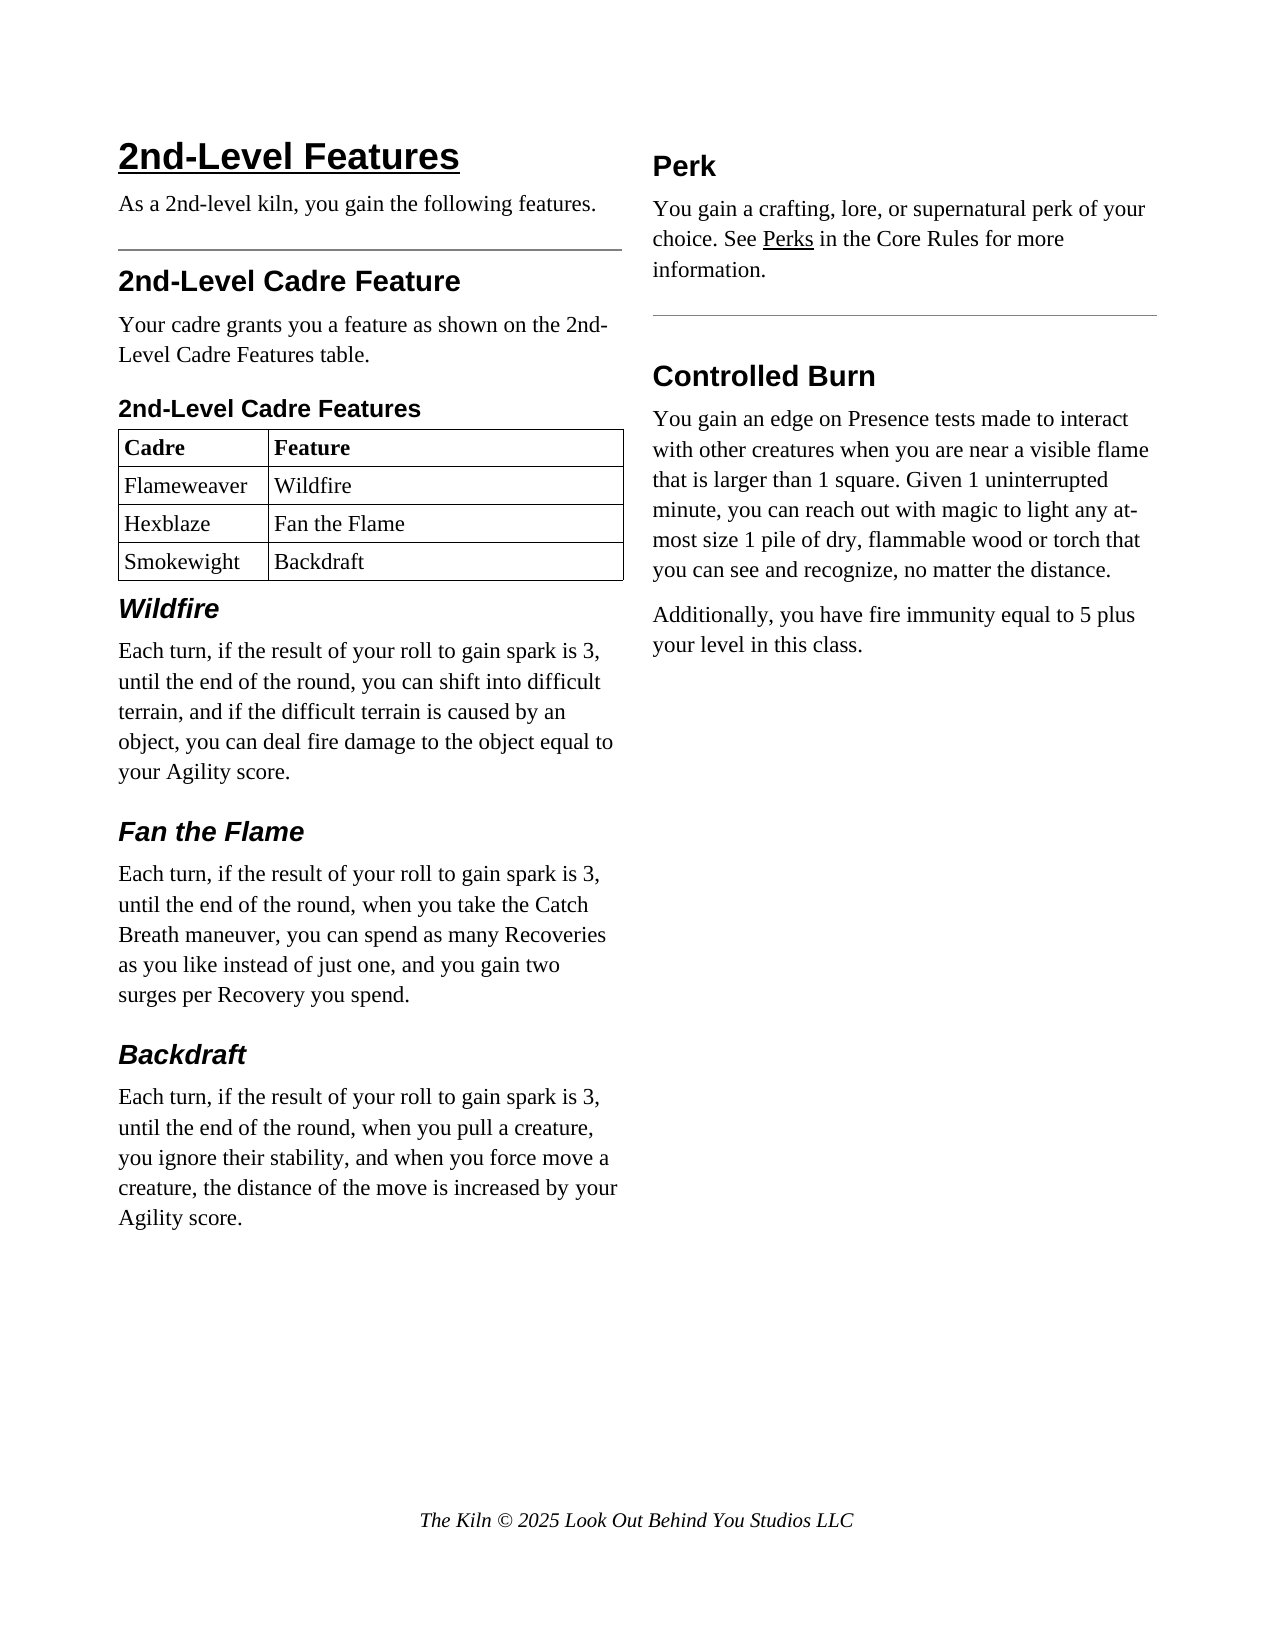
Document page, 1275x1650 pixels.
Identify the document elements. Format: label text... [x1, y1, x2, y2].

table_header Feature [269, 430, 623, 466]
subtitle 2nd-Level Cadre Features [118, 394, 622, 422]
table_cell Backdraft [269, 543, 623, 580]
text You gain an edge on Presence tests made to interact with other creatures when you are near a visible flame that is larger than 1 square. Given 1 uninterrupted minute, you can reach out with magic to light any at-most size 1 pile of dry, flammable wood or torch that you can see and recognize, no matter the distance. [652, 406, 1157, 583]
subtitle Perk [652, 149, 1157, 183]
subtitle Wildfire [118, 593, 622, 625]
text Your cadre grants you a feature as shown on the 2nd-Level Cadre Features table. [118, 311, 622, 367]
subtitle Controlled Burn [652, 359, 1157, 393]
subtitle Fan the Flame [118, 816, 622, 848]
text Each turn, if the result of your roll to gain spark is 3, until the end of the round, you can shift into difficult terrain, and if the difficult terrain is caused by an object, you can deal fire damage to the object equal to your Agility score. [118, 637, 622, 785]
table_cell Smokewight [119, 543, 268, 580]
table_cell Fan the Flame [269, 505, 623, 542]
subtitle 2nd-Level Features [118, 134, 622, 177]
subtitle 2nd-Level Cadre Feature [118, 264, 622, 298]
text You gain a crafting, lore, or supernatural perk of your choice. See Perks in the Core Rules for more information. [652, 195, 1157, 282]
table_cell Wildfire [269, 467, 623, 504]
text Each turn, if the result of your roll to gain spark is 3, until the end of the round, when you pull a creature, you ignore their stability, and when you force move a creature, the distance of the move is increased by your Agility score. [118, 1083, 622, 1231]
table_header Cadre [119, 430, 268, 466]
table_cell Flameweaver [119, 467, 268, 504]
text As a 2nd-level kiln, you gain the following features. [118, 190, 622, 217]
text Additionally, you have fire immunity equal to 5 plus your level in this class. [652, 601, 1157, 658]
table_cell Hexblaze [119, 505, 268, 542]
text Each turn, if the result of your roll to gain spark is 3, until the end of the round, when you take the Catch Breath maneuver, you can spend as many Recoveries as you like instead of just one, and you gain two surges per Recovery you spend. [118, 860, 622, 1008]
subtitle Backdraft [118, 1039, 622, 1071]
